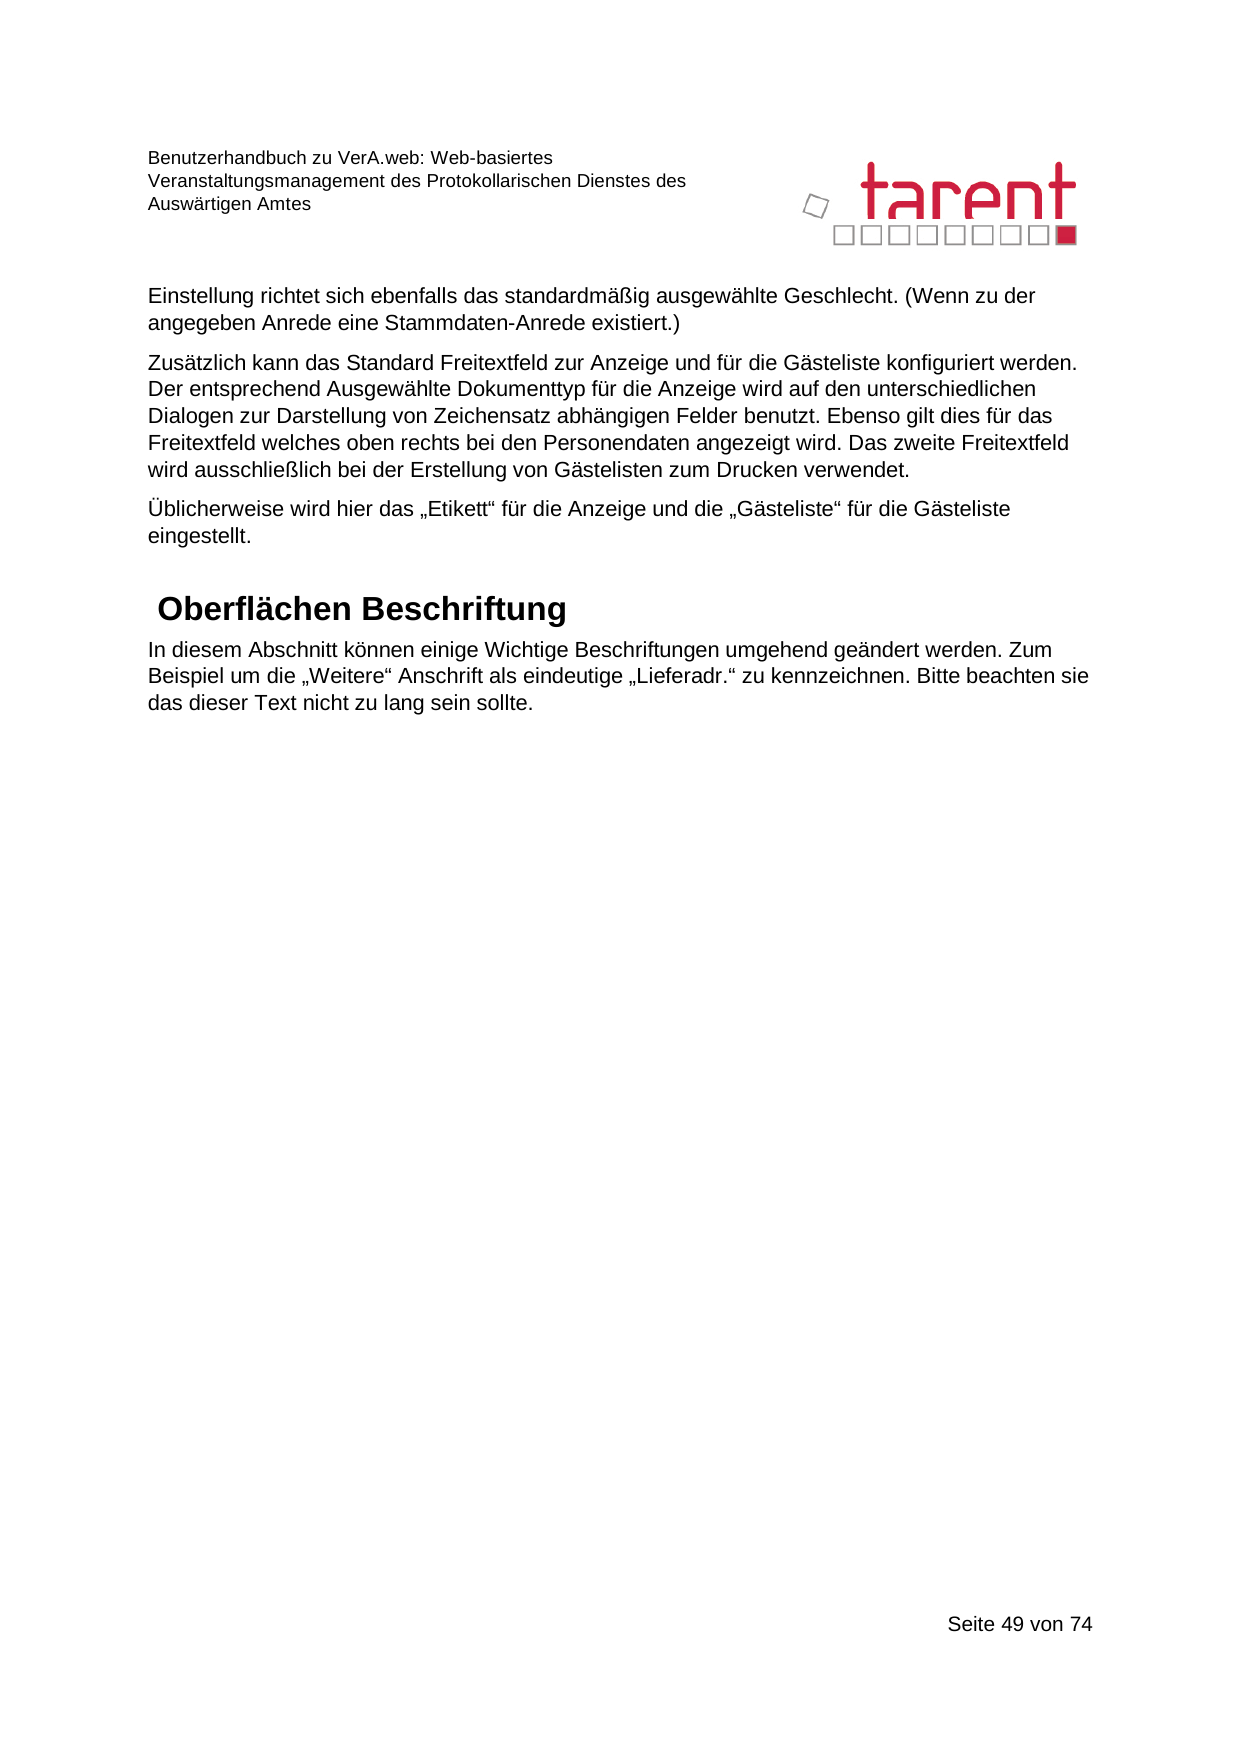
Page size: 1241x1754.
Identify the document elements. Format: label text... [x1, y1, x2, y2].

picture [790, 151, 1091, 255]
text In diesem Abschnitt können einige Wichtige Beschriftungen umgehend geändert werden. Zum Beispiel um die „Weitere“ Anschrift als eindeutige „Lieferadr.“ zu kennzeichnen. Bitte beachten sie das dieser Text nicht zu lang sein sollte. [148, 637, 1092, 715]
text Zusätzlich kann das Standard Freitextfeld zur Anzeige und für die Gästeliste konfiguriert werden. Der entsprechend Ausgewählte Dokumenttyp für die Anzeige wird auf den unterschiedlichen Dialogen zur Darstellung von Zeichensatz abhängigen Felder benutzt. Ebenso gilt dies für das Freitextfeld welches oben rechts bei den Personendaten angezeigt wird. Das zweite Freitextfeld wird ausschließlich bei der Erstellung von Gästelisten zum Drucken verwendet. [148, 350, 1092, 482]
text Einstellung richtet sich ebenfalls das standardmäßig ausgewählte Geschlecht. (Wenn zu der angegeben Anrede eine Stammdaten-Anrede existiert.) [148, 284, 1092, 335]
subtitle Oberflächen Beschriftung [148, 589, 1092, 627]
text Üblicherweise wird hier das „Etikett“ für die Anzeige und die „Gästeliste“ für die Gästeliste eingestellt. [148, 497, 1092, 548]
